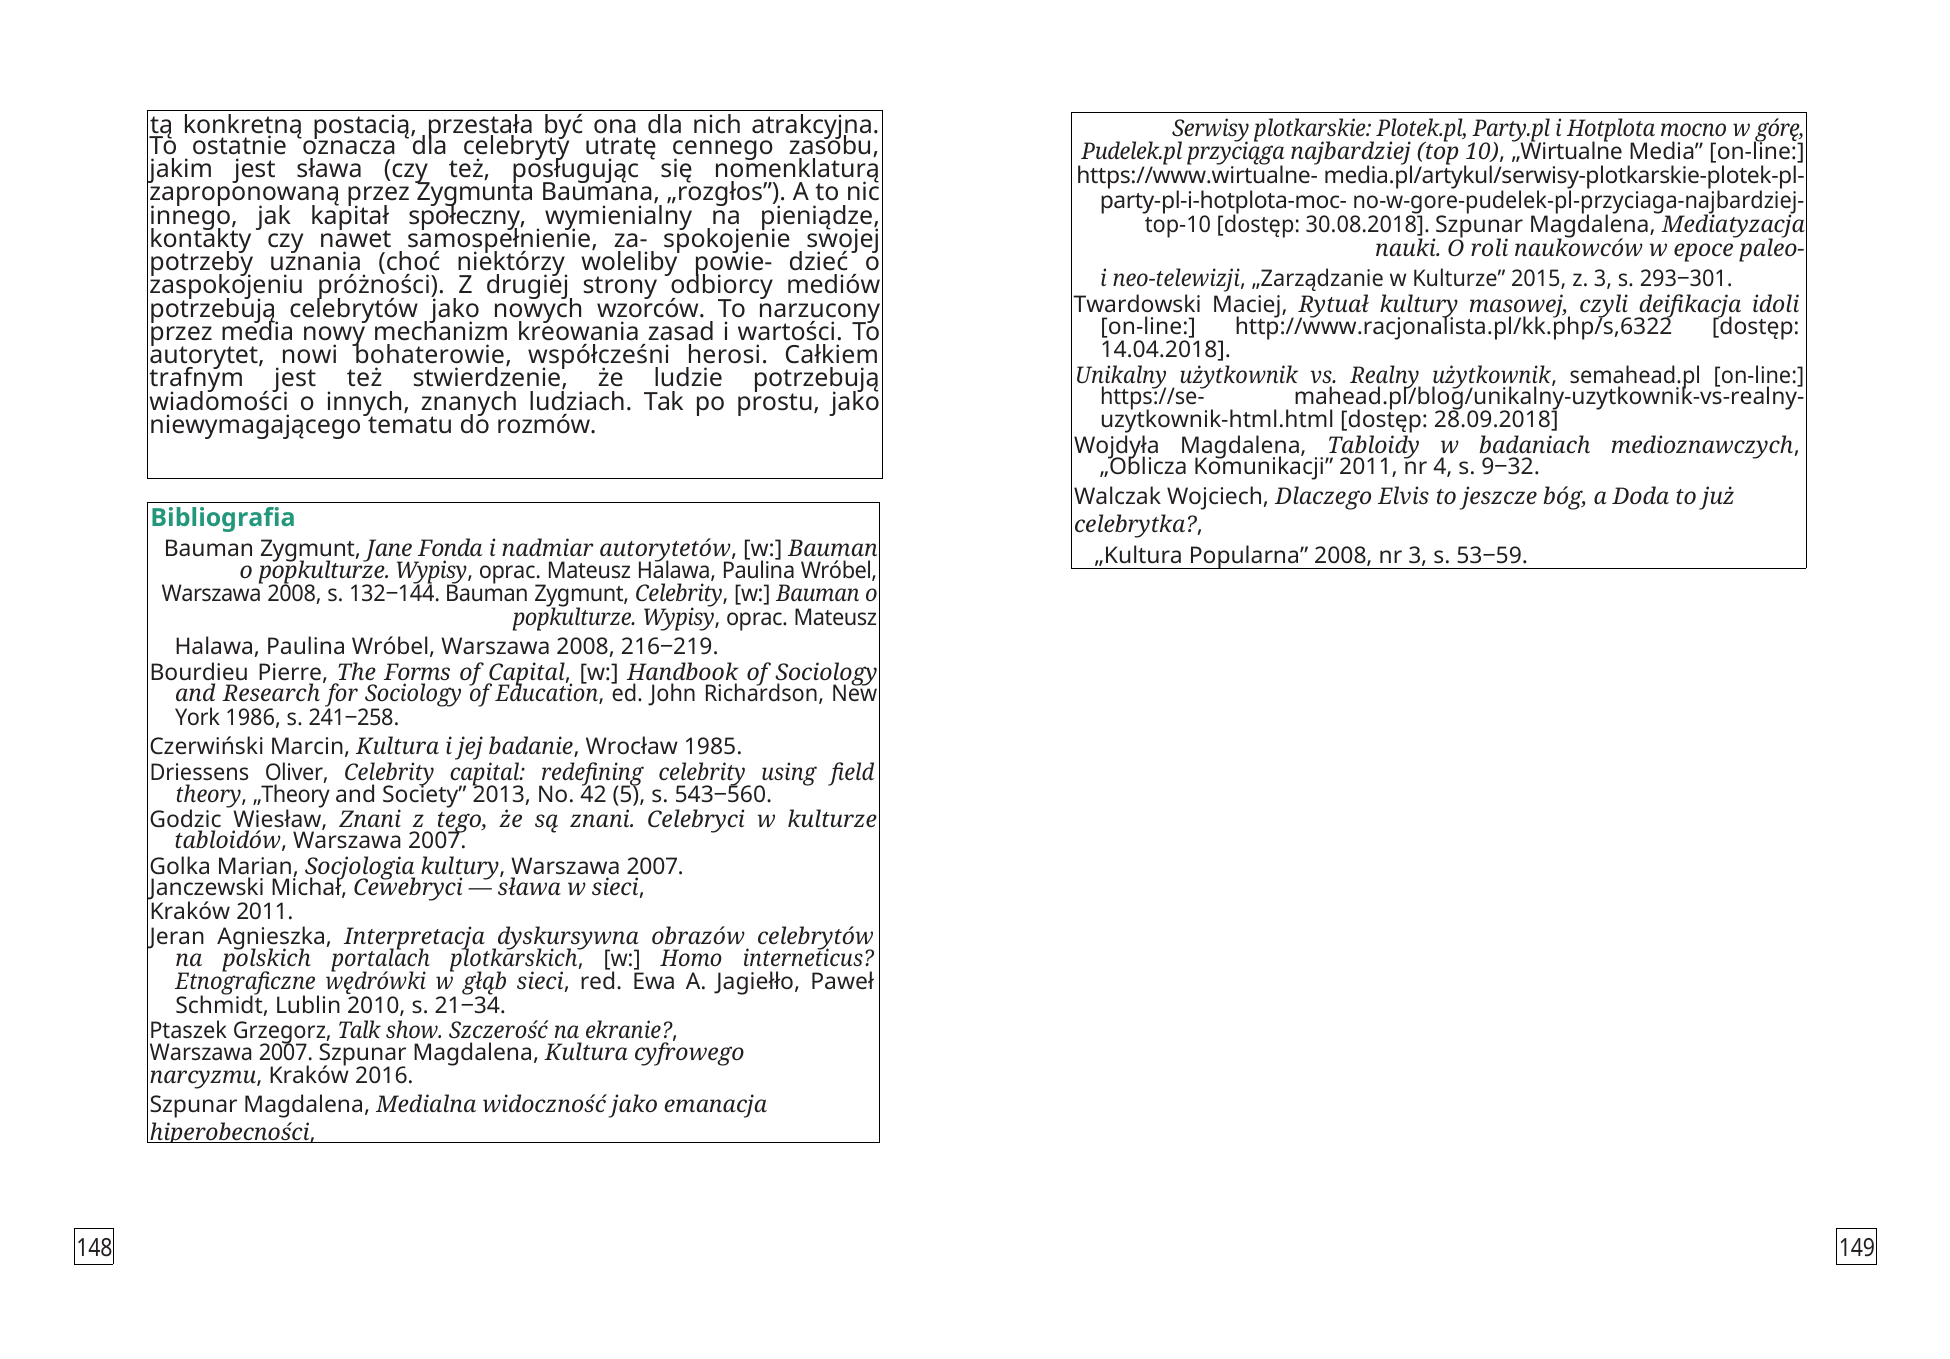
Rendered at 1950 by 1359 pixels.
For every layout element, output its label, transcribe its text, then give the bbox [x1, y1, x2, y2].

text Bibliografia [150, 504, 879, 533]
text Czerwiński Marcin, Kultura i jej badanie, Wrocław 1985. [149, 732, 879, 760]
text Twardowski Maciej, Rytuał kultury masowej, czyli deifikacja idoli [on-line:] http://www.racjonalista.pl/kk.php/s,6322 [dostęp: 14.04.2018]. [1073, 294, 1799, 364]
text Serwisy plotkarskie: Plotek.pl, Party.pl i Hotplota mocno w górę, Pudelek.pl przyciąga najbardziej (top 10), „Wirtualne Media” [on-line:] https://www.wirtualne- media.pl/artykul/serwisy-plotkarskie-plotek-pl-party-pl-i-hotplota-moc- no-w-gore-pudelek-pl-przyciaga-najbardziej-top-10 [dostęp: 30.08.2018]. Szpunar Magdalena, Mediatyzacja nauki. O roli naukowców w epoce paleo- [1074, 117, 1804, 263]
text Walczak Wojciech, Dlaczego Elvis to jeszcze bóg, a Doda to już celebrytka?, [1074, 482, 1806, 538]
text Unikalny użytkownik vs. Realny użytkownik, semahead.pl [on-line:] https://se- mahead.pl/blog/unikalny-uzytkownik-vs-realny-uzytkownik-html.html [dostęp: 28.09.2018] [1075, 364, 1804, 435]
text Godzic Wiesław, Znani z tego, że są znani. Celebryci w kulturze tabloidów, Warszawa 2007. [149, 809, 878, 856]
text Jeran Agnieszka, Interpretacja dyskursywna obrazów celebrytów na polskich portalach plotkarskich, [w:] Homo interneticus? Etnograficzne wędrówki w głąb sieci, red. Ewa A. Jagiełło, Paweł Schmidt, Lublin 2010, s. 21‒34. [149, 926, 874, 1020]
text Bauman Zygmunt, Jane Fonda i nadmiar autorytetów, [w:] Bauman o popkulturze. Wypisy, oprac. Mateusz Halawa, Paulina Wróbel, Warszawa 2008, s. 132‒144. Bauman Zygmunt, Celebrity, [w:] Bauman o popkulturze. Wypisy, oprac. Mateusz [148, 538, 877, 632]
text Wojdyła Magdalena, Tabloidy w badaniach medioznawczych, „Oblicza Komunikacji” 2011, nr 4, s. 9‒32. [1074, 435, 1800, 482]
text „Kultura Popularna” 2008, nr 3, s. 53‒59. [1094, 538, 1806, 568]
text Halawa, Paulina Wróbel, Warszawa 2008, 216‒219. [174, 632, 879, 660]
text Driessens Oliver, Celebrity capital: redefining celebrity using field theory, „Theory and Society” 2013, No. 42 (5), s. 543‒560. [149, 762, 874, 809]
text Golka Marian, Socjologia kultury, Warszawa 2007. Janczewski Michał, Cewebryci — sława w sieci, Kraków 2011. [149, 856, 728, 926]
text Ptaszek Grzegorz, Talk show. Szczerość na ekranie?, Warszawa 2007. Szpunar Magdalena, Kultura cyfrowego narcyzmu, Kraków 2016. [149, 1020, 784, 1090]
text i neo-telewizji, „Zarządzanie w Kulturze” 2015, z. 3, s. 293‒301. [1100, 263, 1806, 292]
text Bourdieu Pierre, The Forms of Capital, [w:] Handbook of Sociology and Research for Sociology of Education, ed. John Richardson, New York 1986, s. 241‒258. [149, 662, 877, 732]
text 148 [76, 1229, 113, 1264]
text 149 [1838, 1229, 1876, 1264]
text tą konkretną postacią, przestała być ona dla nich atrakcyjna. To ostatnie oznacza dla celebryty utratę cennego zasobu, jakim jest sława (czy też, posługując się nomenklaturą zaproponowaną przez Zygmunta Baumana, „rozgłos”). A to nic innego, jak kapitał społeczny, wymienialny na pieniądze, kontakty czy nawet samospełnienie, za- spokojenie swojej potrzeby uznania (choć niektórzy woleliby powie- dzieć o zaspokojeniu próżności). Z drugiej strony odbiorcy mediów potrzebują celebrytów jako nowych wzorców. To narzucony przez media nowy mechanizm kreowania zasad i wartości. To autorytet, nowi bohaterowie, współcześni herosi. Całkiem trafnym jest też stwierdzenie, że ludzie potrzebują wiadomości o innych, znanych ludziach. Tak po prostu, jako niewymagającego tematu do rozmów. [149, 115, 880, 440]
text Szpunar Magdalena, Medialna widoczność jako emanacja hiperobecności, [149, 1090, 879, 1142]
